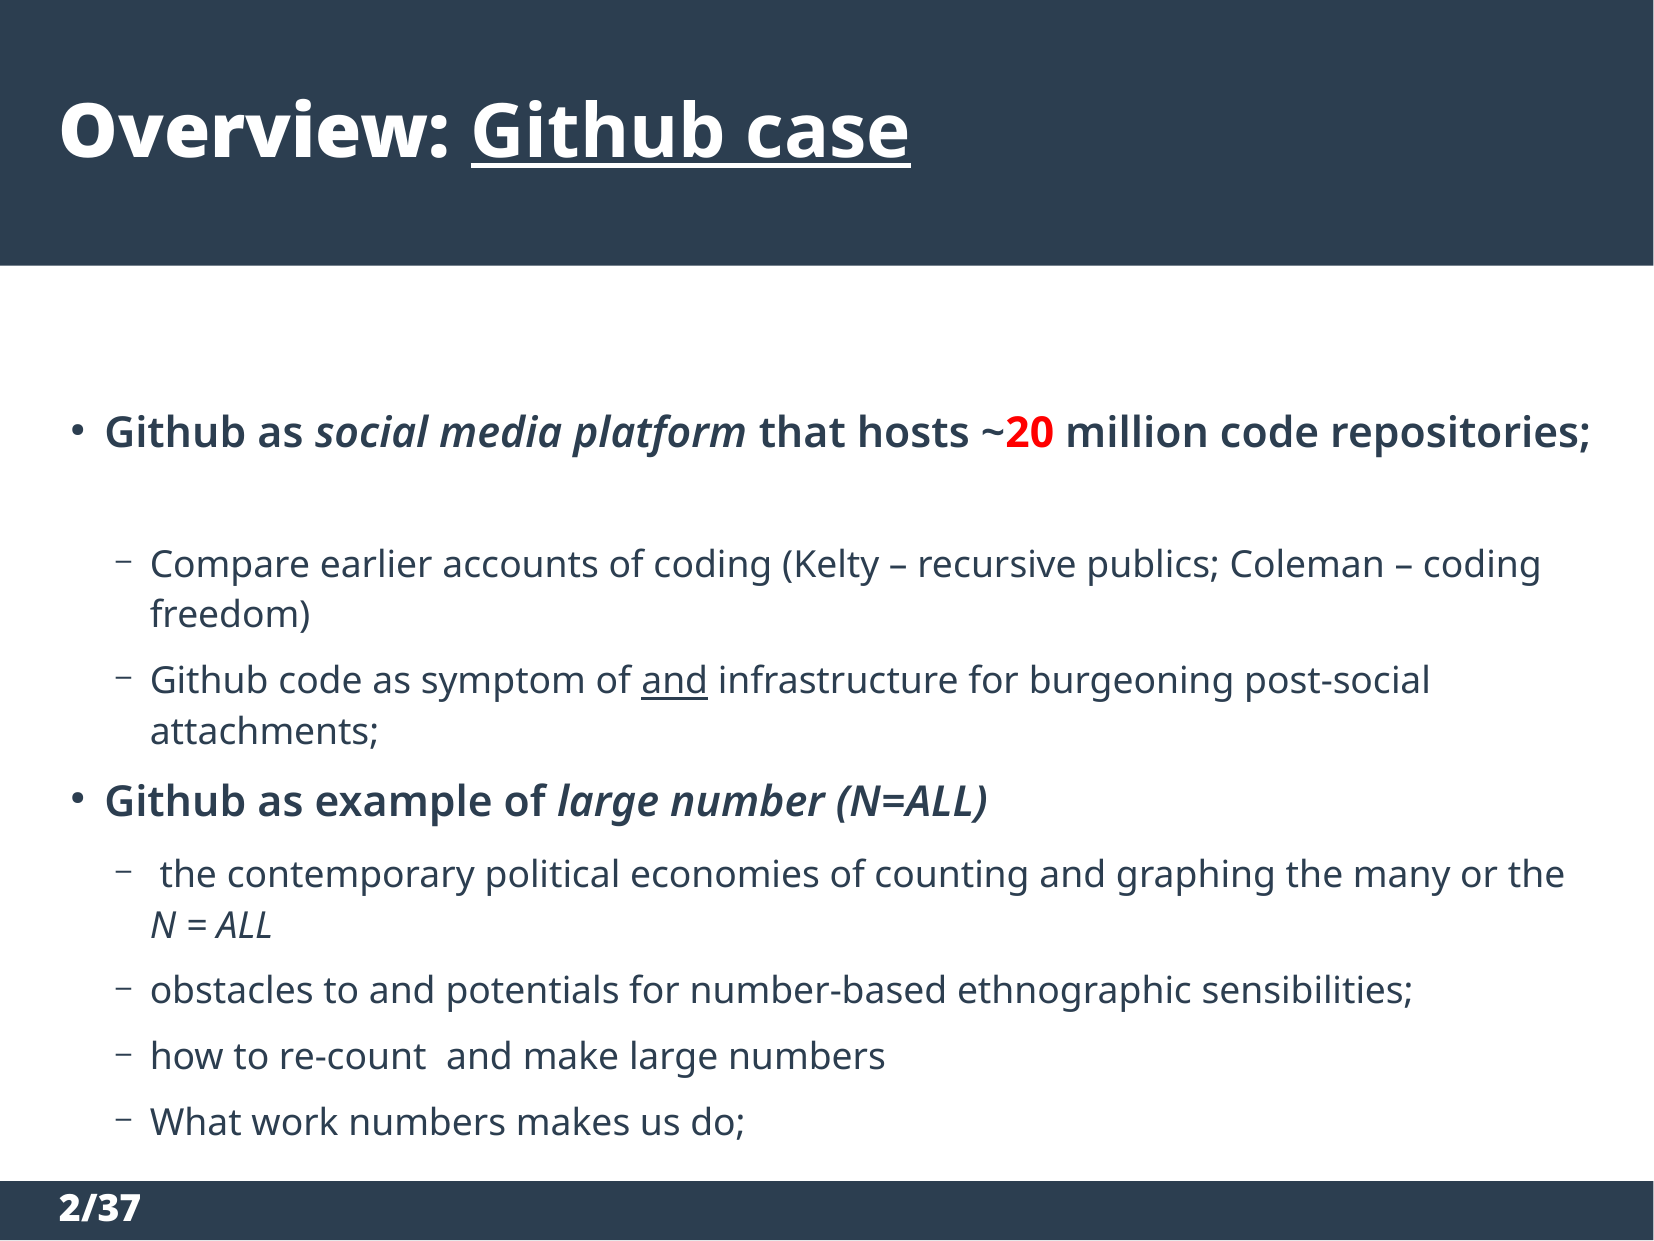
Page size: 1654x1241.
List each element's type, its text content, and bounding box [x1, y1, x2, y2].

list Github as social media platform that hosts ~20 million code repositories; Compare earlier accounts of coding (Kelty – recursive publics; Coleman – coding freedom) Github code as symptom of and infrastructure for burgeoning post-social attachments; Github as example of large number (N=ALL) the contemporary political economies of counting and graphing the many or the N = ALL obstacles to and potentials for number-based ethnographic sensibilities; how to re-count and make large numbers What work numbers makes us do; [59, 324, 1595, 1152]
title Overview: Github case [59, 49, 1595, 207]
